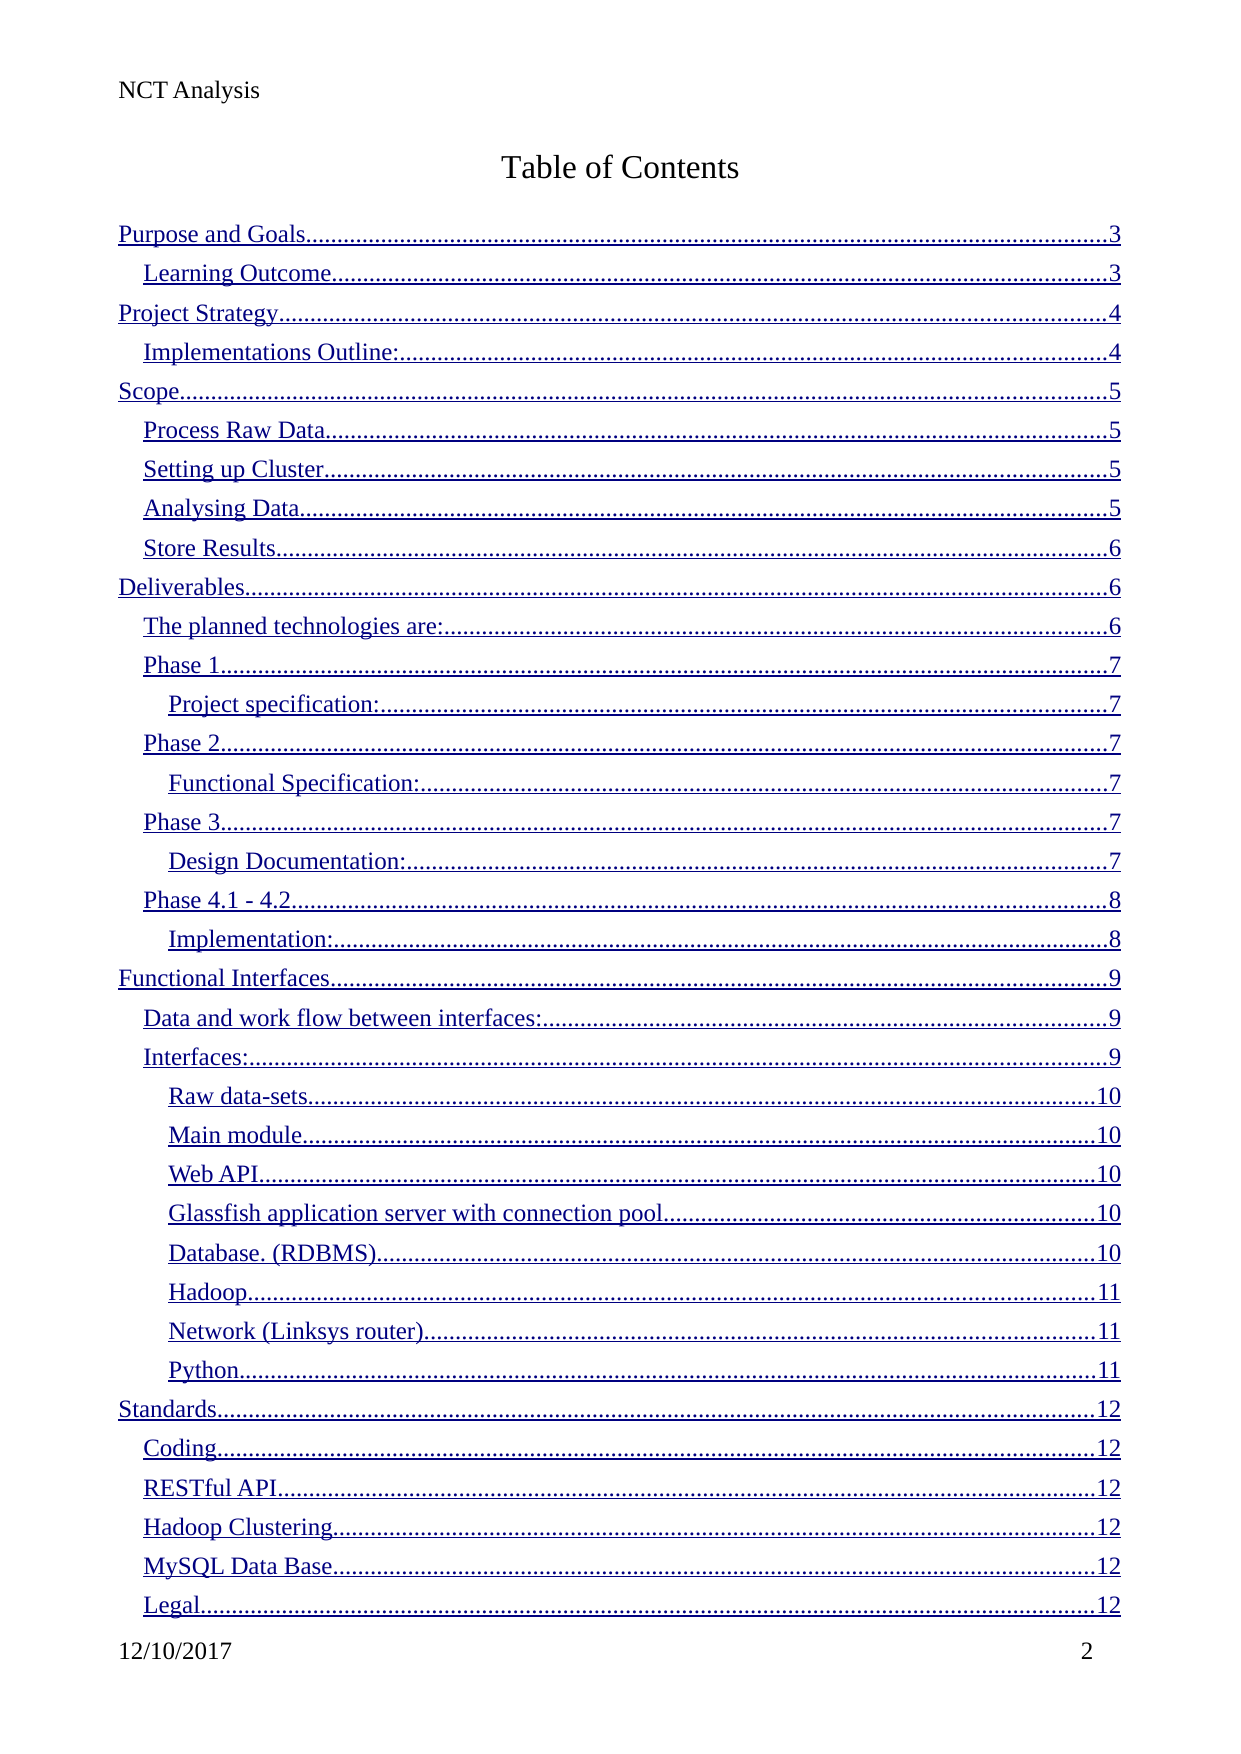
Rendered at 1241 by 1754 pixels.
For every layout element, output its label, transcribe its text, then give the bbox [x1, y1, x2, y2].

text Functional Interfaces 9 [118, 963, 1122, 992]
text Scope 5 [118, 376, 1122, 405]
text Implementation: 8 [168, 924, 1122, 953]
text Phase 4.1 - 4.2. 8 [143, 885, 1122, 914]
text Standards 12 [118, 1394, 1122, 1423]
text Main module. 10 [168, 1120, 1122, 1149]
text Learning Outcome 3 [143, 258, 1122, 287]
text Data and work flow between interfaces: 9 [143, 1003, 1122, 1031]
text Design Documentation: 7 [168, 846, 1122, 875]
text Phase 3. 7 [143, 807, 1122, 836]
text Store Results 6 [143, 533, 1122, 561]
text RESTful API 12 [143, 1473, 1122, 1501]
text Raw data-sets. 10 [168, 1081, 1122, 1110]
text MySQL Data Base 12 [143, 1551, 1122, 1580]
text Purpose and Goals 3 [118, 219, 1122, 248]
text Table of Contents [118, 147, 1122, 185]
text Hadoop Clustering 12 [143, 1512, 1122, 1541]
text Glassfish application server with connection pool. 10 [168, 1198, 1122, 1227]
text Process Raw Data 5 [143, 415, 1122, 444]
text Coding 12 [143, 1433, 1122, 1462]
text Phase 1. 7 [143, 650, 1122, 679]
text Deliverables 6 [118, 572, 1122, 601]
text Hadoop. 11 [168, 1277, 1122, 1306]
text Web API. 10 [168, 1159, 1122, 1188]
text Project specification: 7 [168, 689, 1122, 718]
text Phase 2. 7 [143, 728, 1122, 757]
text Project Strategy 4 [118, 298, 1122, 326]
text Functional Specification: 7 [168, 768, 1122, 796]
text Network (Linksys router). 11 [168, 1316, 1122, 1345]
text Analysing Data 5 [143, 493, 1122, 522]
text Legal 12 [143, 1590, 1122, 1619]
text Python. 11 [168, 1355, 1122, 1384]
text Interfaces: 9 [143, 1042, 1122, 1071]
text The planned technologies are: 6 [143, 611, 1122, 640]
text Setting up Cluster 5 [143, 454, 1122, 483]
text Database. (RDBMS) 10 [168, 1238, 1122, 1266]
text Implementations Outline: 4 [143, 337, 1122, 366]
